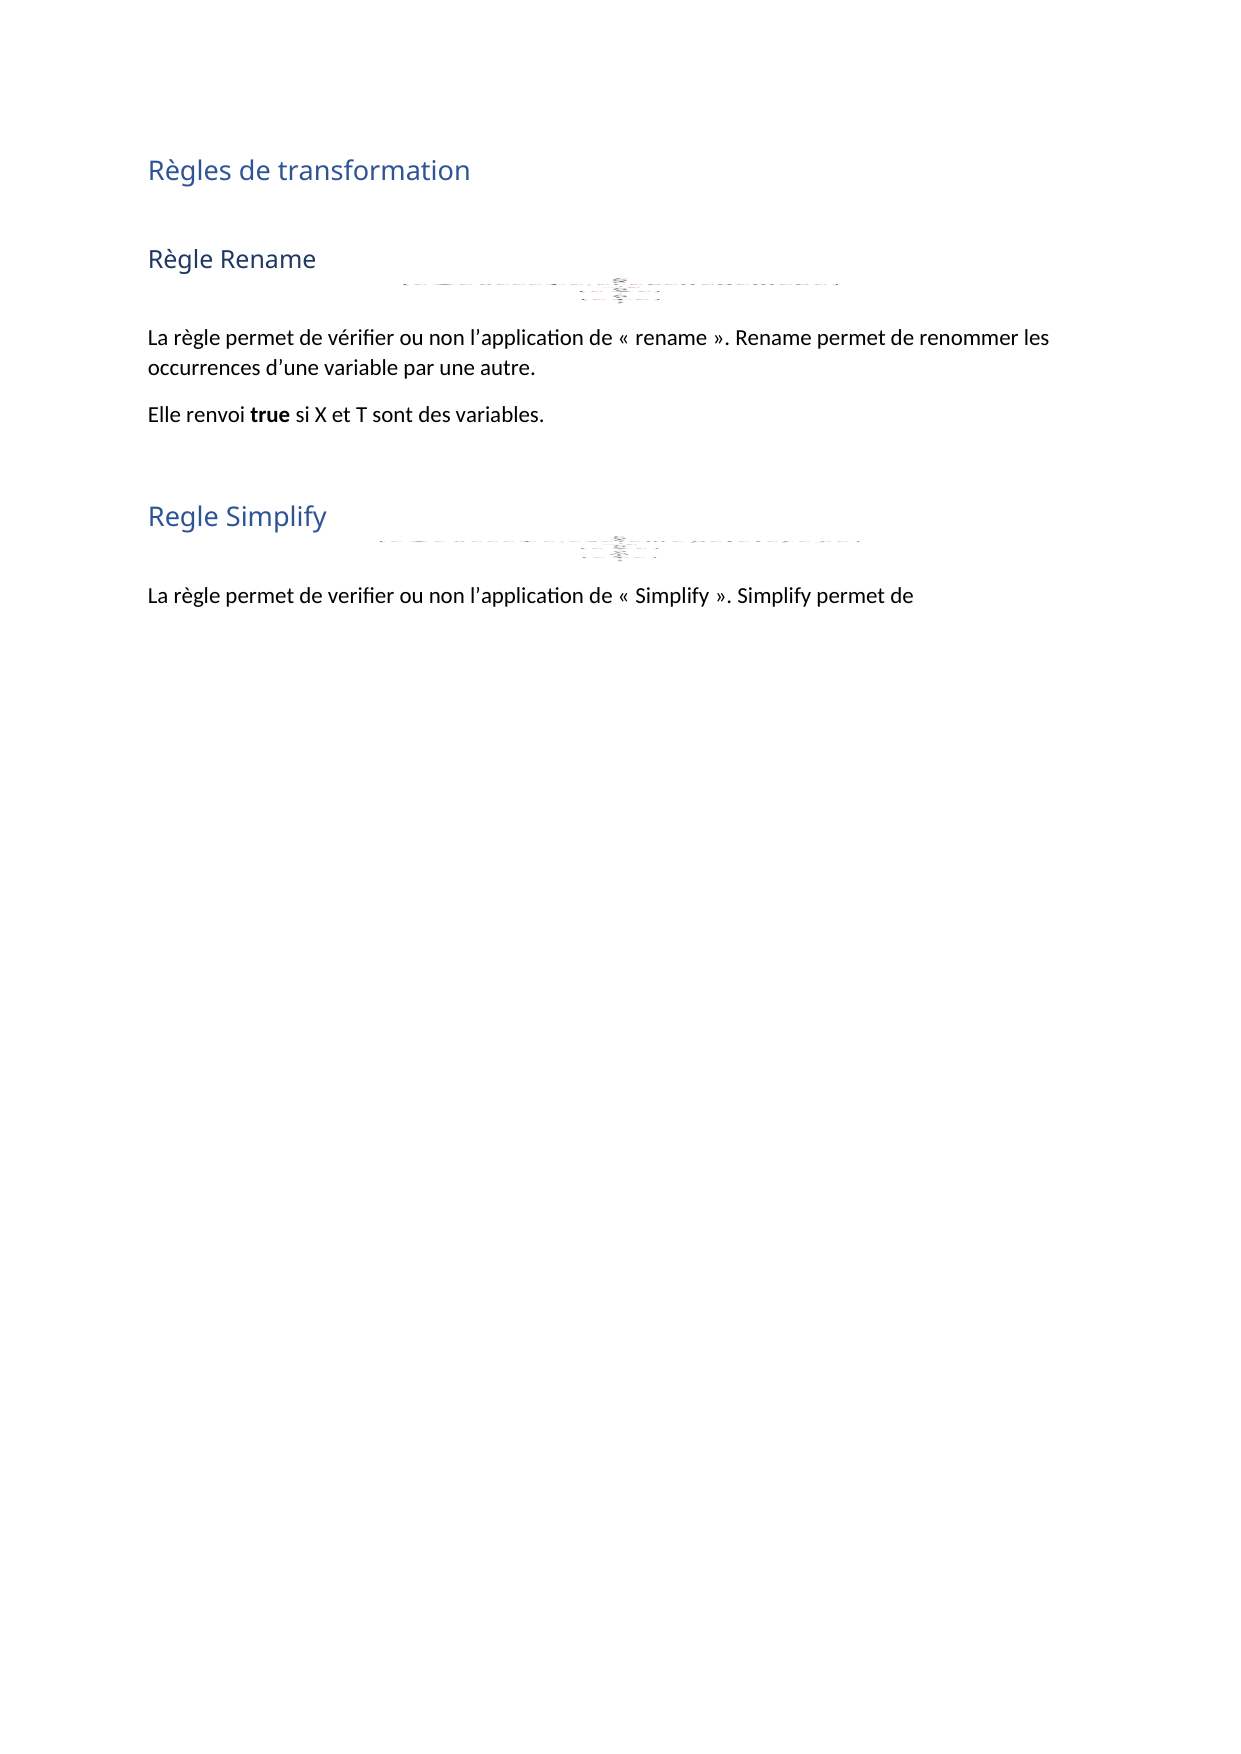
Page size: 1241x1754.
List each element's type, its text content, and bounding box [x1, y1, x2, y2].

text Elle renvoi true si X et T sont des variables. [148, 400, 1093, 428]
subtitle Regle Simplify [148, 497, 1093, 534]
text La règle permet de verifier ou non l’application de « Simplify ». Simplify permet de [148, 582, 1093, 609]
text La règle permet de vérifier ou non l’application de « rename ». Rename permet de renommer les occurrences d’une variable par une autre. [148, 323, 1093, 381]
subtitle Règles de transformation [148, 152, 1093, 189]
subtitle Règle Rename [148, 242, 1093, 276]
